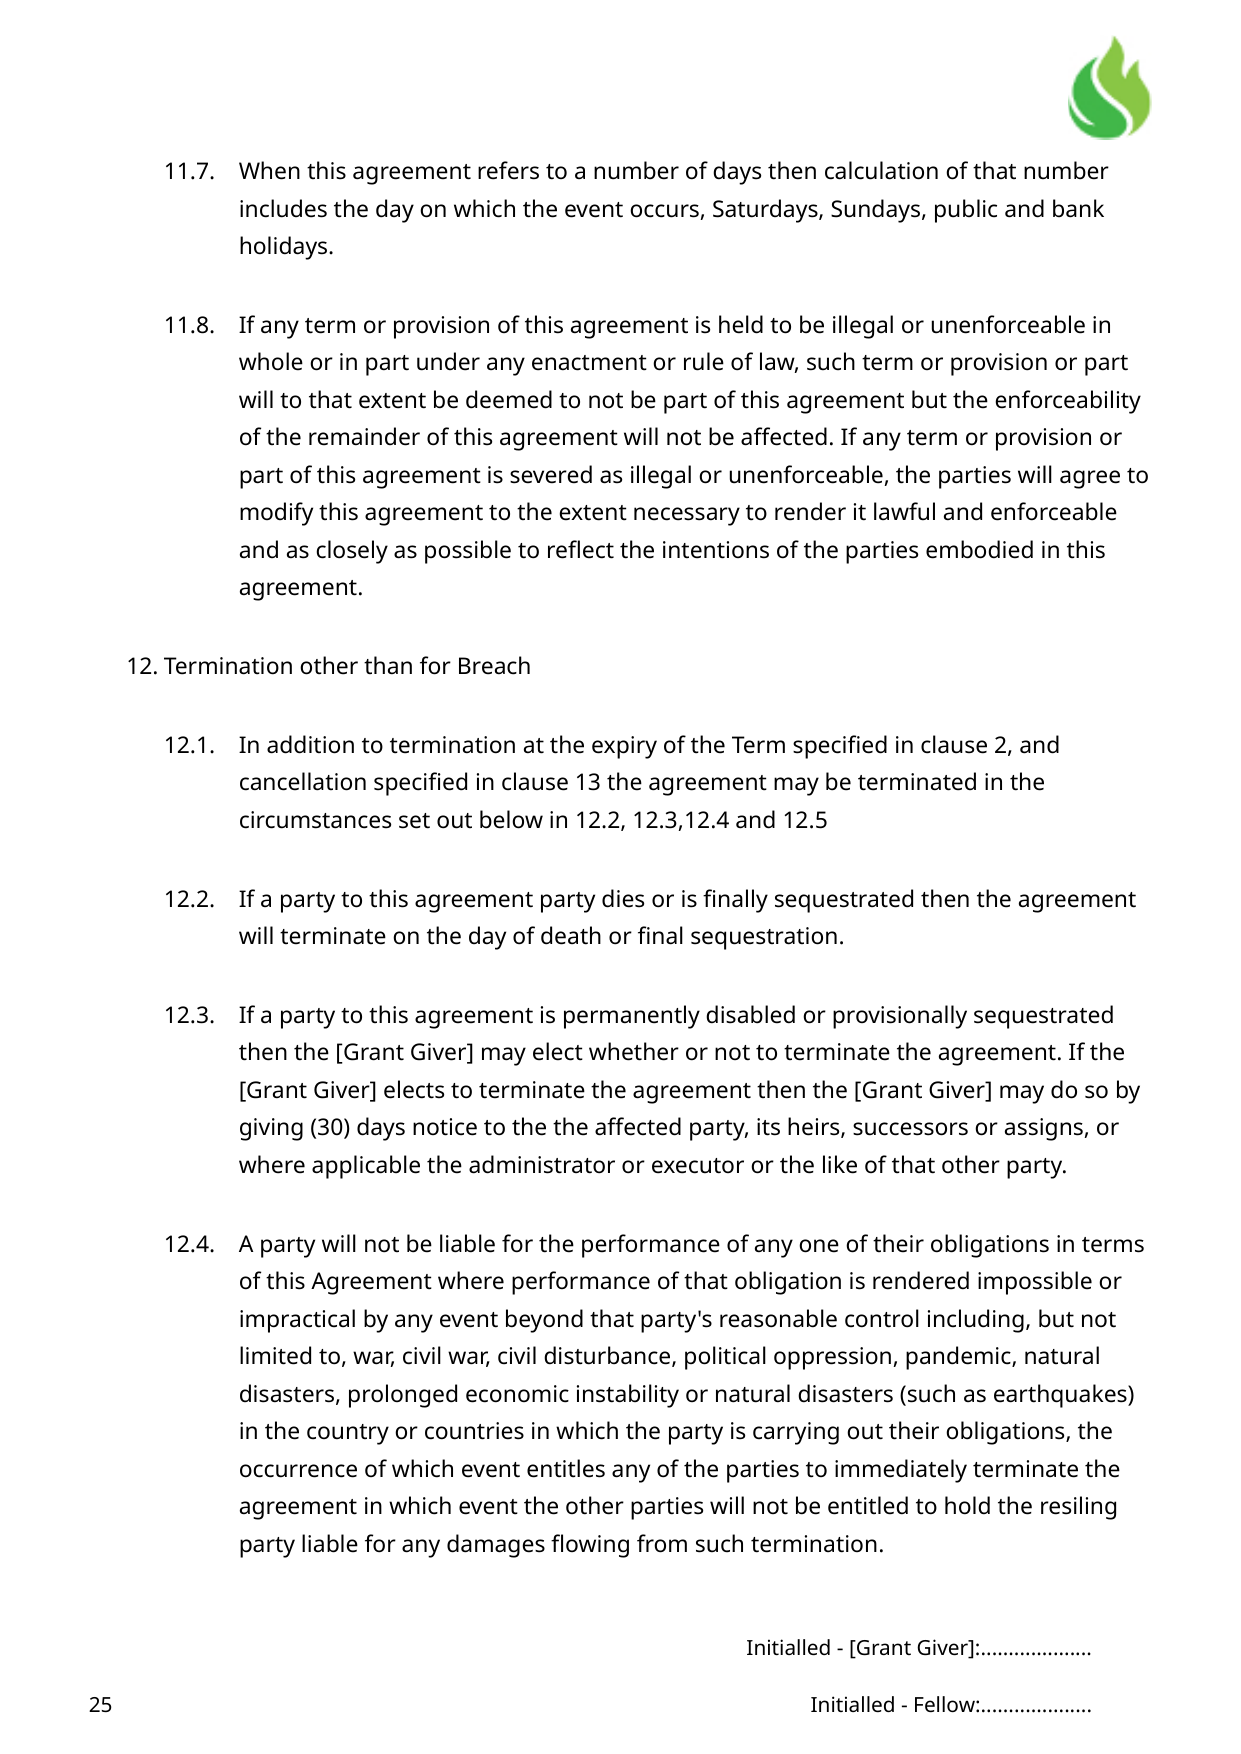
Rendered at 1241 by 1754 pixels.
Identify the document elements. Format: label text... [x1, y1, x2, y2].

subtitle In addition to termination at the expiry of the Term specified in clause 2, and cancellation specified in clause 13 the agreement may be terminated in the circumstances set out below in 12.2, 12.3,12.4 and 12.5 [163, 729, 1152, 835]
subtitle A party will not be liable for the performance of any one of their obligations in terms of this Agreement where performance of that obligation is rendered impossible or impractical by any event beyond that party's reasonable control including, but not limited to, war, civil war, civil disturbance, political oppression, pandemic, natural disasters, prolonged economic instability or natural disasters (such as earthquakes) in the country or countries in which the party is carrying out their obligations, the occurrence of which event entitles any of the parties to immediately terminate the agreement in which event the other parties will not be entitled to hold the resiling party liable for any damages flowing from such termination. [163, 1227, 1152, 1559]
subtitle If a party to this agreement party dies or is finally sequestrated then the agreement will terminate on the day of death or final sequestration. [163, 882, 1152, 951]
subtitle If a party to this agreement is permanently disabled or provisionally sequestrated then the [Grant Giver] may elect whether or not to terminate the agreement. If the [Grant Giver] elects to terminate the agreement then the [Grant Giver] may do so by giving (30) days notice to the the affected party, its heirs, successors or assigns, or where applicable the administrator or executor or the like of that other party. [163, 999, 1152, 1180]
picture [1089, 35, 1152, 114]
subtitle If any term or provision of this agreement is held to be illegal or unenforceable in whole or in part under any enactment or rule of law, such term or provision or part will to that extent be deemed to not be part of this agreement but the enforceability of the remainder of this agreement will not be affected. If any term or provision or part of this agreement is severed as illegal or unenforceable, the parties will agree to modify this agreement to the extent necessary to render it lawful and enforceable and as closely as possible to reflect the intentions of the parties embodied in this agreement. [163, 309, 1152, 602]
subtitle Termination other than for Breach [126, 650, 1152, 681]
subtitle When this agreement refers to a number of days then calculation of that number includes the day on which the event occurs, Saturdays, Sundays, public and bank holidays. [163, 155, 1152, 261]
